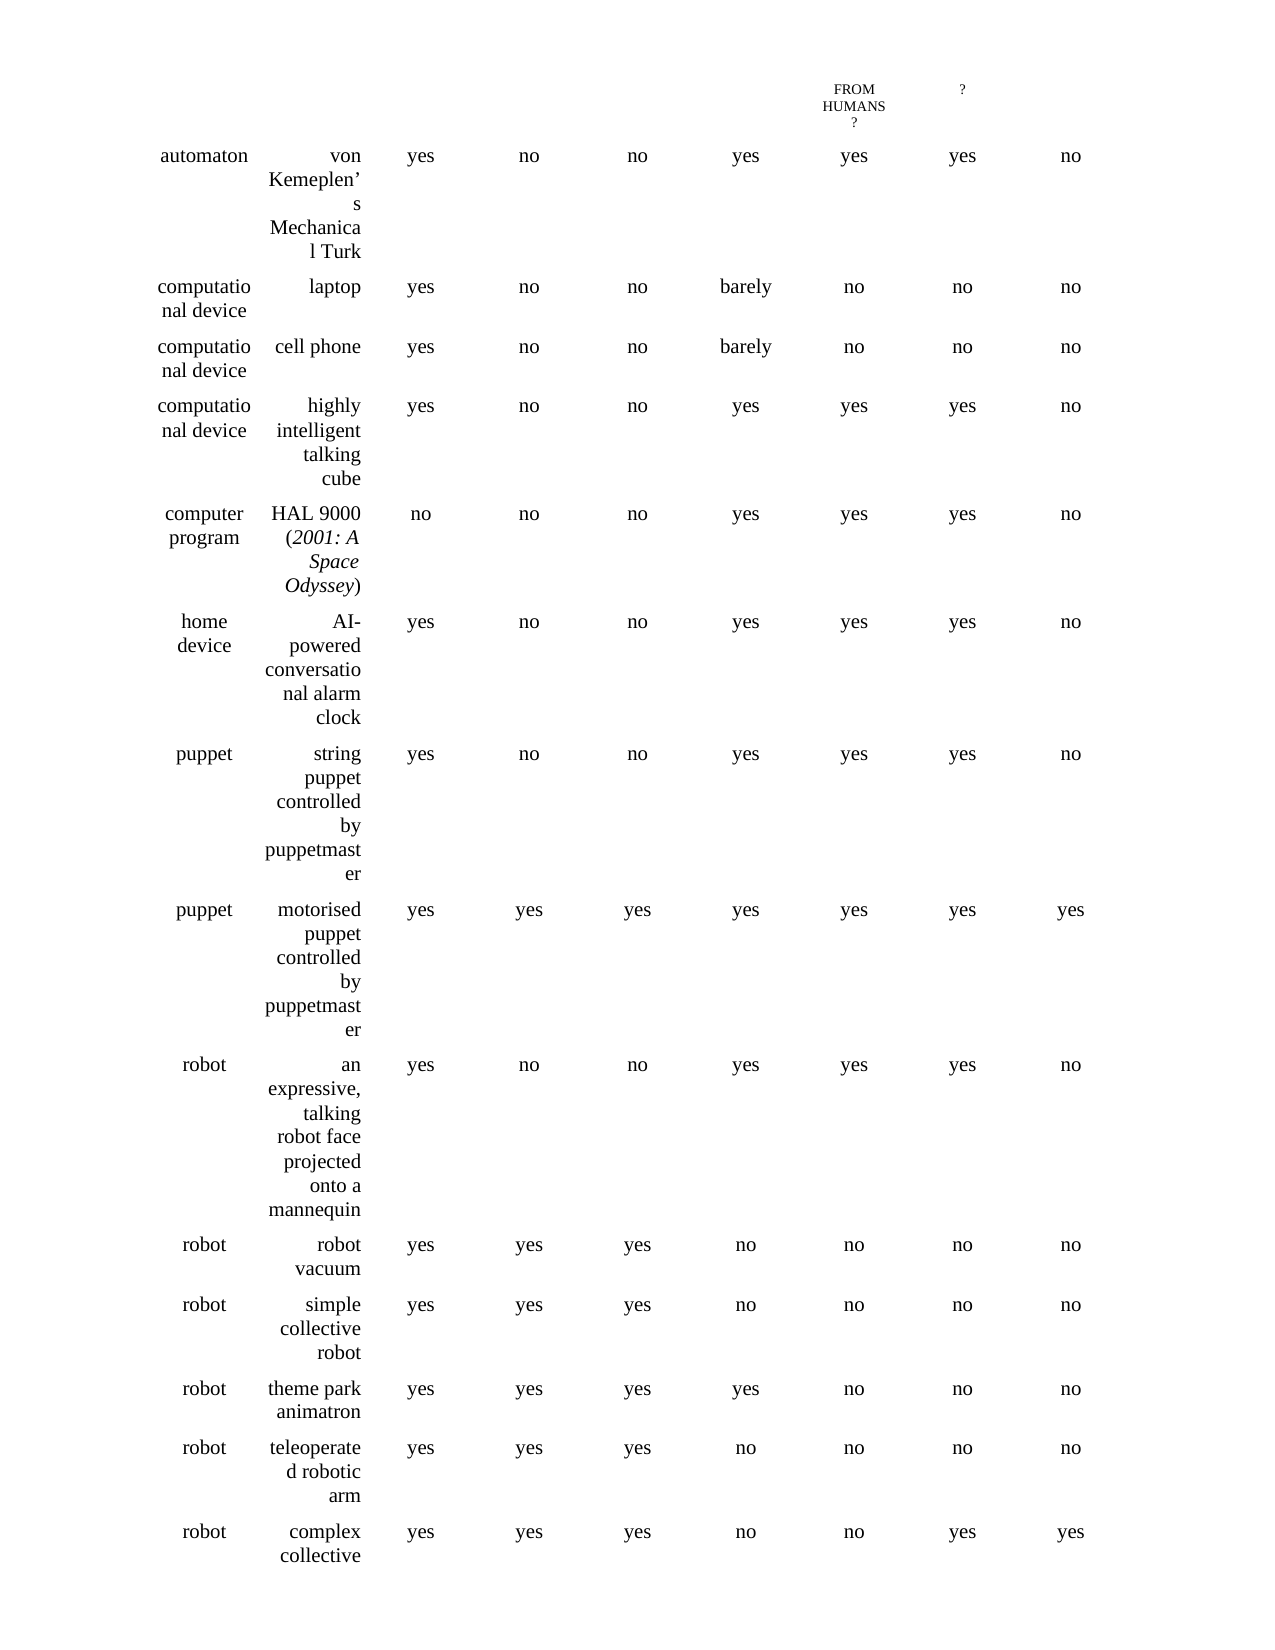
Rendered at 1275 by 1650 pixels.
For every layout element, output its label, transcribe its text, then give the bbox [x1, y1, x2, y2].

table_cell no [1017, 1226, 1125, 1286]
table_cell no [908, 1370, 1017, 1429]
table_cell no [475, 269, 583, 328]
table_cell no [475, 388, 583, 495]
table_cell yes [908, 1047, 1017, 1226]
table_cell no [692, 1429, 800, 1513]
table_cell no [1017, 495, 1125, 603]
table_cell robot [150, 1226, 258, 1286]
table_cell yes [367, 388, 475, 495]
table_cell robot [150, 1286, 258, 1370]
table_cell yes [800, 388, 908, 495]
table_cell yes [583, 1286, 692, 1370]
table_cell yes [583, 891, 692, 1047]
table_cell robot vacuum [258, 1226, 367, 1286]
table_cell yes [367, 891, 475, 1047]
table_cell computational device [150, 328, 258, 388]
table_cell motorised puppet controlled by puppetmaster [258, 891, 367, 1047]
table_cell no [692, 1286, 800, 1370]
table_cell teleoperated robotic arm [258, 1429, 367, 1513]
table_cell yes [583, 1226, 692, 1286]
table_cell yes [908, 388, 1017, 495]
table_header FROM HUMANS ? [800, 75, 908, 137]
table_cell no [583, 1047, 692, 1226]
table_cell no [583, 328, 692, 388]
table_cell yes [475, 1286, 583, 1370]
table_cell no [475, 137, 583, 268]
table_header [367, 75, 475, 137]
table_cell no [908, 1226, 1017, 1286]
table_cell no [1017, 735, 1125, 891]
table_cell yes [908, 891, 1017, 1047]
table_cell yes [692, 495, 800, 603]
table_cell yes [908, 735, 1017, 891]
table_header [583, 75, 692, 137]
table_cell yes [367, 1370, 475, 1429]
table_cell no [1017, 269, 1125, 328]
table_cell yes [908, 137, 1017, 268]
table_cell yes [692, 1370, 800, 1429]
table_cell yes [475, 891, 583, 1047]
table_cell no [583, 735, 692, 891]
table_cell no [1017, 328, 1125, 388]
table_cell barely [692, 328, 800, 388]
table_cell no [800, 1513, 908, 1572]
table_cell yes [800, 495, 908, 603]
table_cell no [583, 388, 692, 495]
table_cell theme park animatron [258, 1370, 367, 1429]
table_cell yes [367, 1513, 475, 1572]
table_cell complex collective [258, 1513, 367, 1572]
table_cell yes [800, 891, 908, 1047]
table_cell yes [692, 735, 800, 891]
table_cell no [475, 735, 583, 891]
table_cell AI-powered conversational alarm clock [258, 603, 367, 735]
table_cell highly intelligent talking cube [258, 388, 367, 495]
table_cell HAL 9000 (2001: A Space Odyssey) [258, 495, 367, 603]
table_cell yes [1017, 1513, 1125, 1572]
table_cell yes [800, 1047, 908, 1226]
table_cell robot [150, 1513, 258, 1572]
table_cell yes [367, 735, 475, 891]
table_cell yes [1017, 891, 1125, 1047]
table_cell string puppet controlled by puppetmaster [258, 735, 367, 891]
table_cell no [692, 1513, 800, 1572]
table_cell yes [583, 1370, 692, 1429]
table_cell no [475, 495, 583, 603]
table_header [258, 75, 367, 137]
table_cell robot [150, 1047, 258, 1226]
table_cell no [583, 603, 692, 735]
table_cell no [800, 1370, 908, 1429]
table_cell home device [150, 603, 258, 735]
table_header [475, 75, 583, 137]
table_cell yes [367, 269, 475, 328]
table_header ? [908, 75, 1017, 137]
table_cell no [908, 269, 1017, 328]
table_cell von Kemeplen’s Mechanical Turk [258, 137, 367, 268]
table_cell yes [367, 328, 475, 388]
table_cell an expressive, talking robot face projected onto a mannequin [258, 1047, 367, 1226]
table_cell no [908, 1286, 1017, 1370]
table_cell yes [367, 137, 475, 268]
table_cell yes [800, 603, 908, 735]
table_cell no [692, 1226, 800, 1286]
table_cell robot [150, 1429, 258, 1513]
table_cell yes [367, 1286, 475, 1370]
table_cell no [583, 495, 692, 603]
table_cell yes [908, 495, 1017, 603]
table_cell simple collective robot [258, 1286, 367, 1370]
table_cell no [475, 1047, 583, 1226]
table_cell no [800, 1429, 908, 1513]
table_cell yes [367, 1047, 475, 1226]
table_cell robot [150, 1370, 258, 1429]
table_cell yes [692, 891, 800, 1047]
table_header [150, 75, 258, 137]
table_cell puppet [150, 735, 258, 891]
table_cell yes [475, 1429, 583, 1513]
table_cell no [800, 269, 908, 328]
table_cell yes [367, 1429, 475, 1513]
table_cell no [908, 328, 1017, 388]
table_cell yes [692, 137, 800, 268]
table_header [692, 75, 800, 137]
table_cell yes [800, 137, 908, 268]
table_cell computational device [150, 269, 258, 328]
table_cell computer program [150, 495, 258, 603]
table_header [1017, 75, 1125, 137]
table_cell cell phone [258, 328, 367, 388]
table_cell no [475, 603, 583, 735]
table_cell yes [583, 1513, 692, 1572]
table_cell no [1017, 1286, 1125, 1370]
table_cell yes [908, 603, 1017, 735]
table_cell barely [692, 269, 800, 328]
table_cell no [1017, 1429, 1125, 1513]
table_cell no [800, 1286, 908, 1370]
table_cell no [800, 1226, 908, 1286]
table_cell no [1017, 137, 1125, 268]
table_cell no [1017, 603, 1125, 735]
table_cell yes [692, 603, 800, 735]
table_cell no [1017, 1047, 1125, 1226]
table_cell yes [692, 1047, 800, 1226]
table_cell no [367, 495, 475, 603]
table_cell yes [692, 388, 800, 495]
table_cell no [583, 137, 692, 268]
table_cell no [1017, 1370, 1125, 1429]
table_cell no [583, 269, 692, 328]
table_cell yes [908, 1513, 1017, 1572]
table_cell no [475, 328, 583, 388]
table_cell yes [800, 735, 908, 891]
table_cell yes [475, 1513, 583, 1572]
table_cell yes [367, 1226, 475, 1286]
table_cell no [800, 328, 908, 388]
table_cell automaton [150, 137, 258, 268]
table_cell yes [583, 1429, 692, 1513]
table_cell yes [475, 1226, 583, 1286]
table_cell no [908, 1429, 1017, 1513]
table_cell yes [367, 603, 475, 735]
table_cell no [1017, 388, 1125, 495]
table_cell yes [475, 1370, 583, 1429]
table_cell puppet [150, 891, 258, 1047]
table_cell computational device [150, 388, 258, 495]
table_cell laptop [258, 269, 367, 328]
